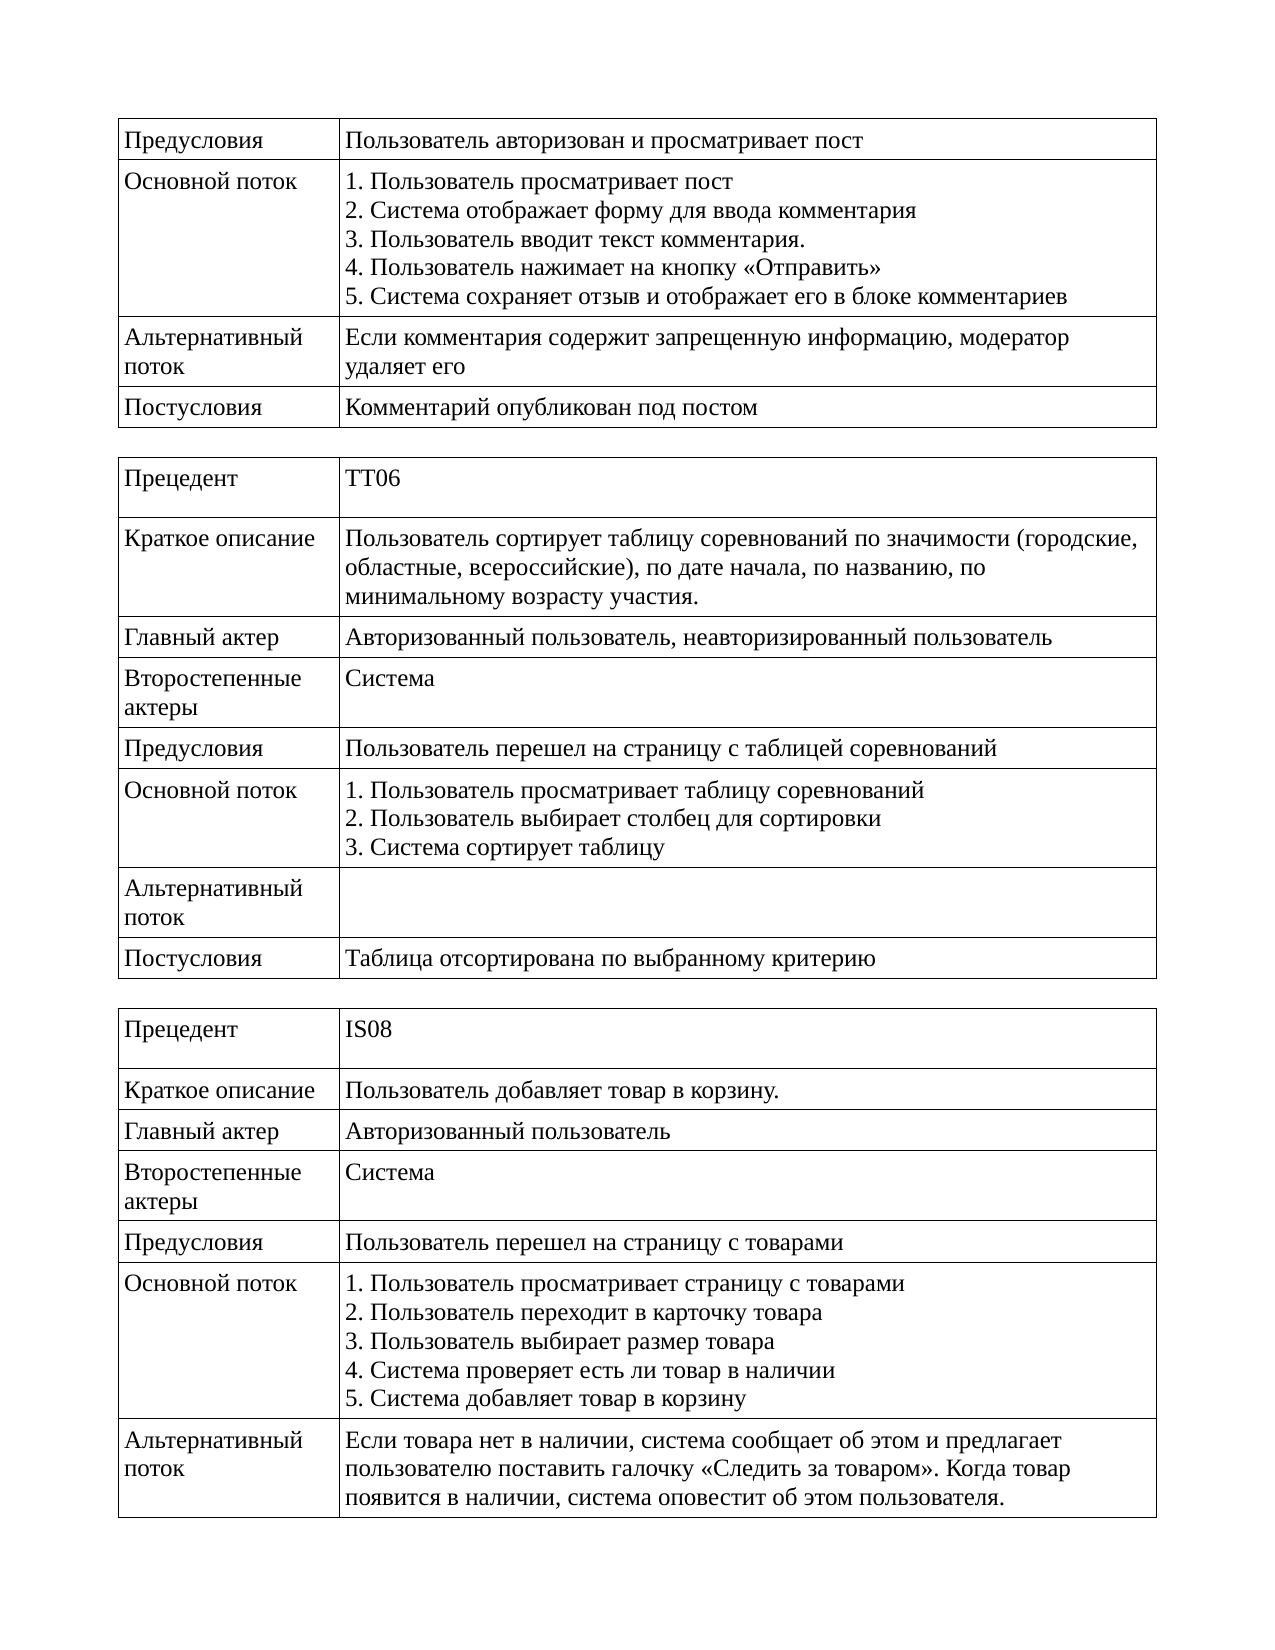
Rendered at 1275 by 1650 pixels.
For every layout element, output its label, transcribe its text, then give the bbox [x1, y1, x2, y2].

table_cell Предусловия [119, 728, 339, 768]
table_cell 1. Пользователь просматривает пост 2. Система отображает форму для ввода комментария 3. Пользователь вводит текст комментария. 4. Пользователь нажимает на кнопку «Отправить» 5. Система сохраняет отзыв и отображает его в блоке комментариев [340, 160, 1156, 316]
table_cell Пользователь авторизован и просматривает пост [340, 119, 1156, 159]
table_cell Альтернативный поток [119, 317, 339, 386]
table_cell Если товара нет в наличии, система сообщает об этом и предлагает пользователю поставить галочку «Следить за товаром». Когда товар появится в наличии, система оповестит об этом пользователя. [340, 1419, 1156, 1517]
table_cell 1. Пользователь просматривает страницу с товарами 2. Пользователь переходит в карточку товара 3. Пользователь выбирает размер товара 4. Система проверяет есть ли товар в наличии 5. Система добавляет товар в корзину [340, 1263, 1156, 1418]
table_cell Основной поток [119, 769, 339, 867]
table_header IS08 [340, 1009, 1156, 1068]
table_cell Альтернативный поток [119, 868, 339, 937]
table_cell Постусловия [119, 387, 339, 427]
table_cell Система [340, 658, 1156, 727]
table_cell Краткое описание [119, 518, 339, 616]
table_cell Система [340, 1151, 1156, 1220]
table_cell Предусловия [119, 119, 339, 159]
table_cell Главный актер [119, 617, 339, 657]
table_cell Авторизованный пользователь [340, 1110, 1156, 1150]
table_cell Краткое описание [119, 1069, 339, 1109]
table_cell Таблица отсортирована по выбранному критерию [340, 938, 1156, 978]
table_cell Предусловия [119, 1221, 339, 1262]
table_cell Пользователь перешел на страницу с таблицей соревнований [340, 728, 1156, 768]
table_cell Пользователь добавляет товар в корзину. [340, 1069, 1156, 1109]
table_cell Пользователь перешел на страницу с товарами [340, 1221, 1156, 1262]
table_header Прецедент [119, 1009, 339, 1068]
table_cell [340, 868, 1156, 937]
table_header Прецедент [119, 458, 339, 517]
table_cell Если комментария содержит запрещенную информацию, модератор удаляет его [340, 317, 1156, 386]
table_cell Комментарий опубликован под постом [340, 387, 1156, 427]
table_cell Альтернативный поток [119, 1419, 339, 1517]
table_cell 1. Пользователь просматривает таблицу соревнований 2. Пользователь выбирает столбец для сортировки 3. Система сортирует таблицу [340, 769, 1156, 867]
table_cell Авторизованный пользователь, неавторизированный пользователь [340, 617, 1156, 657]
table_cell Второстепенные актеры [119, 1151, 339, 1220]
table_cell Второстепенные актеры [119, 658, 339, 727]
table_cell Основной поток [119, 1263, 339, 1418]
table_cell Основной поток [119, 160, 339, 316]
table_cell Главный актер [119, 1110, 339, 1150]
table_cell Пользователь сортирует таблицу соревнований по значимости (городские, областные, всероссийские), по дате начала, по названию, по минимальному возрасту участия. [340, 518, 1156, 616]
table_header TT06 [340, 458, 1156, 517]
table_cell Постусловия [119, 938, 339, 978]
